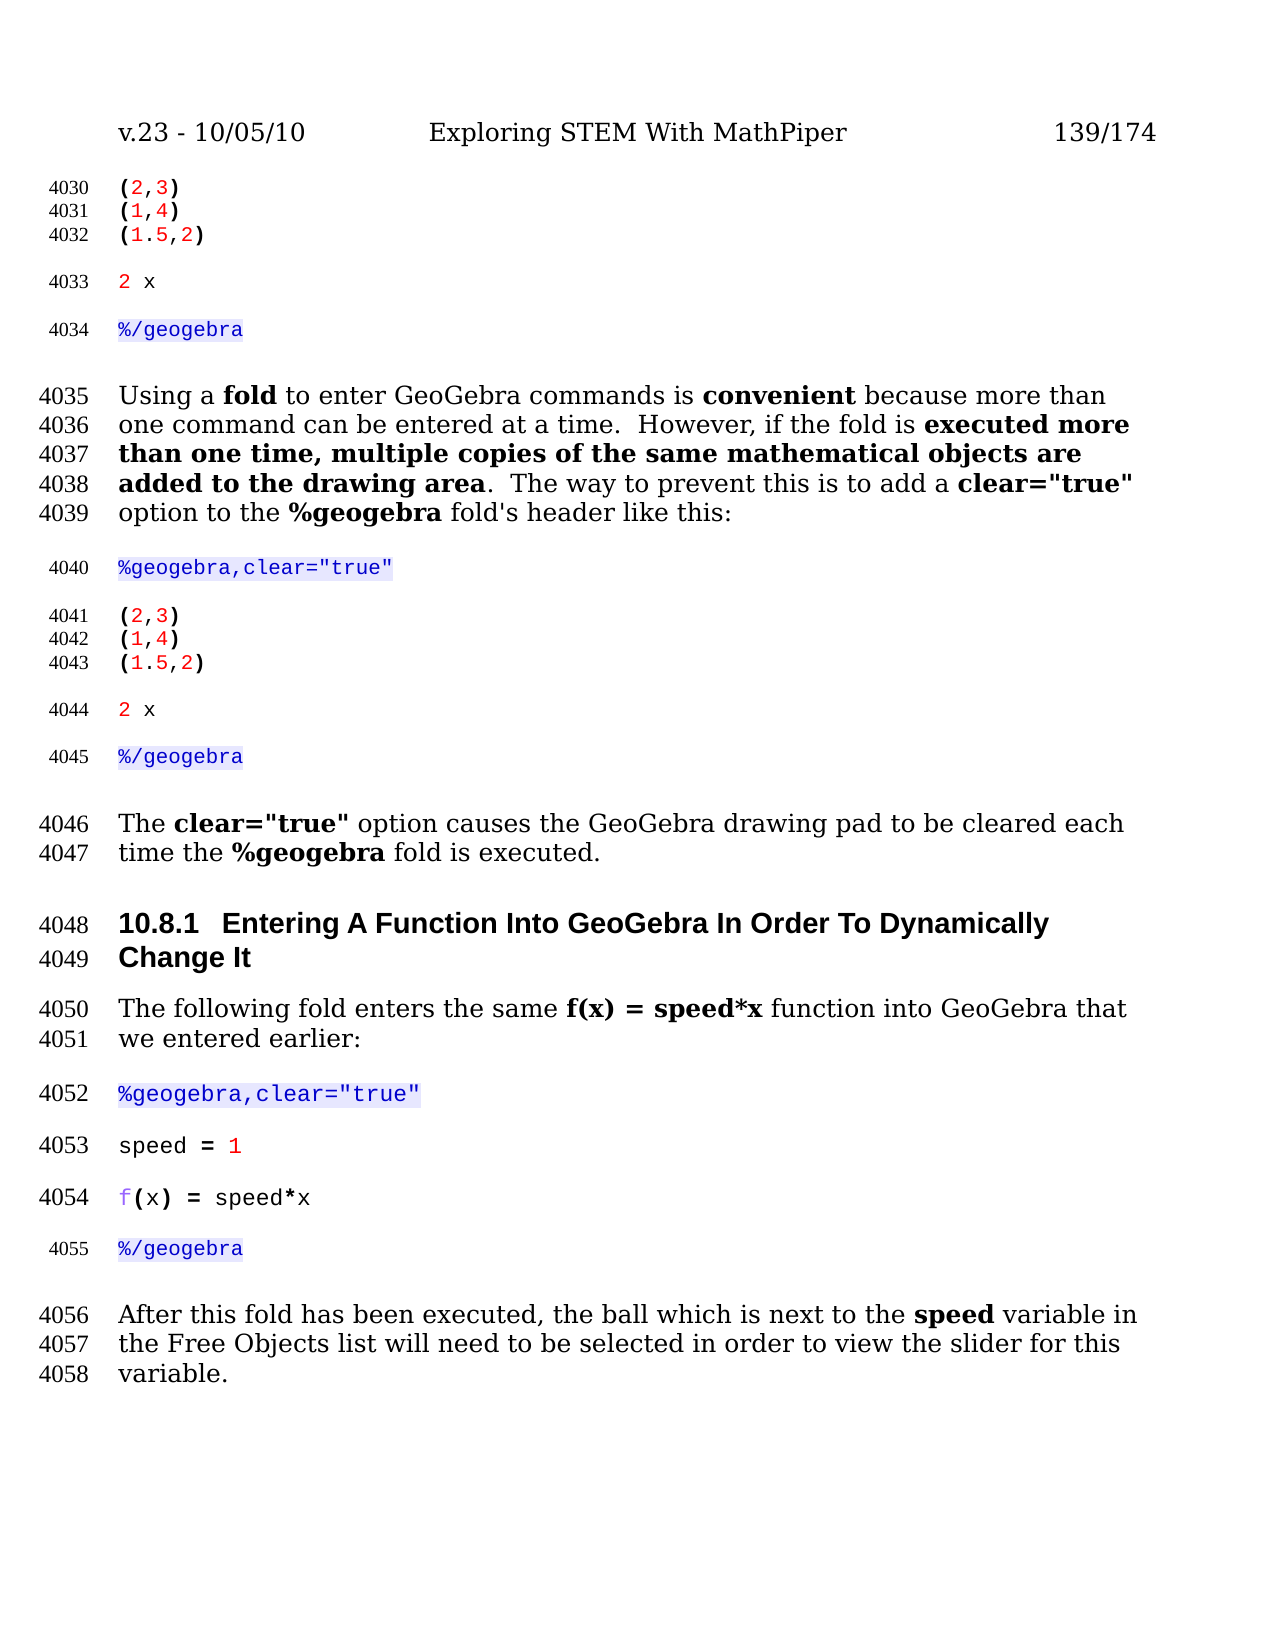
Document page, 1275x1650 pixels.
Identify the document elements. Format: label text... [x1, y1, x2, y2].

text (1.5,2) [118, 224, 1157, 248]
text After this fold has been executed, the ball which is next to the speed variable in the Free Objects list will need to be selected in order to view the slider for this variable. [118, 1300, 1157, 1388]
text (1.5,2) [118, 652, 1157, 676]
text f(x) = speed*x [118, 1186, 1157, 1212]
text %geogebra,clear="true" [118, 1083, 1157, 1108]
text (2,3) [118, 604, 1157, 628]
subtitle Entering A Function Into GeoGebra In Order To Dynamically Change It [118, 906, 1157, 973]
text (1,4) [118, 628, 1157, 652]
text 2 x [118, 271, 1157, 295]
text %geogebra,clear="true" [118, 557, 1157, 581]
text The clear="true" option causes the GeoGebra drawing pad to be cleared each time the %geogebra fold is executed. [118, 808, 1157, 867]
text %/geogebra [118, 1238, 1157, 1262]
text The following fold enters the same f(x) = speed*x function into GeoGebra that we entered earlier: [118, 994, 1157, 1053]
text (2,3) [118, 177, 1157, 200]
text speed = 1 [118, 1134, 1157, 1160]
text %/geogebra [118, 746, 1157, 770]
text Using a fold to enter GeoGebra commands is convenient because more than one command can be entered at a time. However, if the fold is executed more than one time, multiple copies of the same mathematical objects are added to the drawing area. The way to prevent this is to add a clear="true" option to the %geogebra fold's header like this: [118, 381, 1157, 528]
text 2 x [118, 699, 1157, 723]
text (1,4) [118, 200, 1157, 224]
text %/geogebra [118, 319, 1157, 342]
